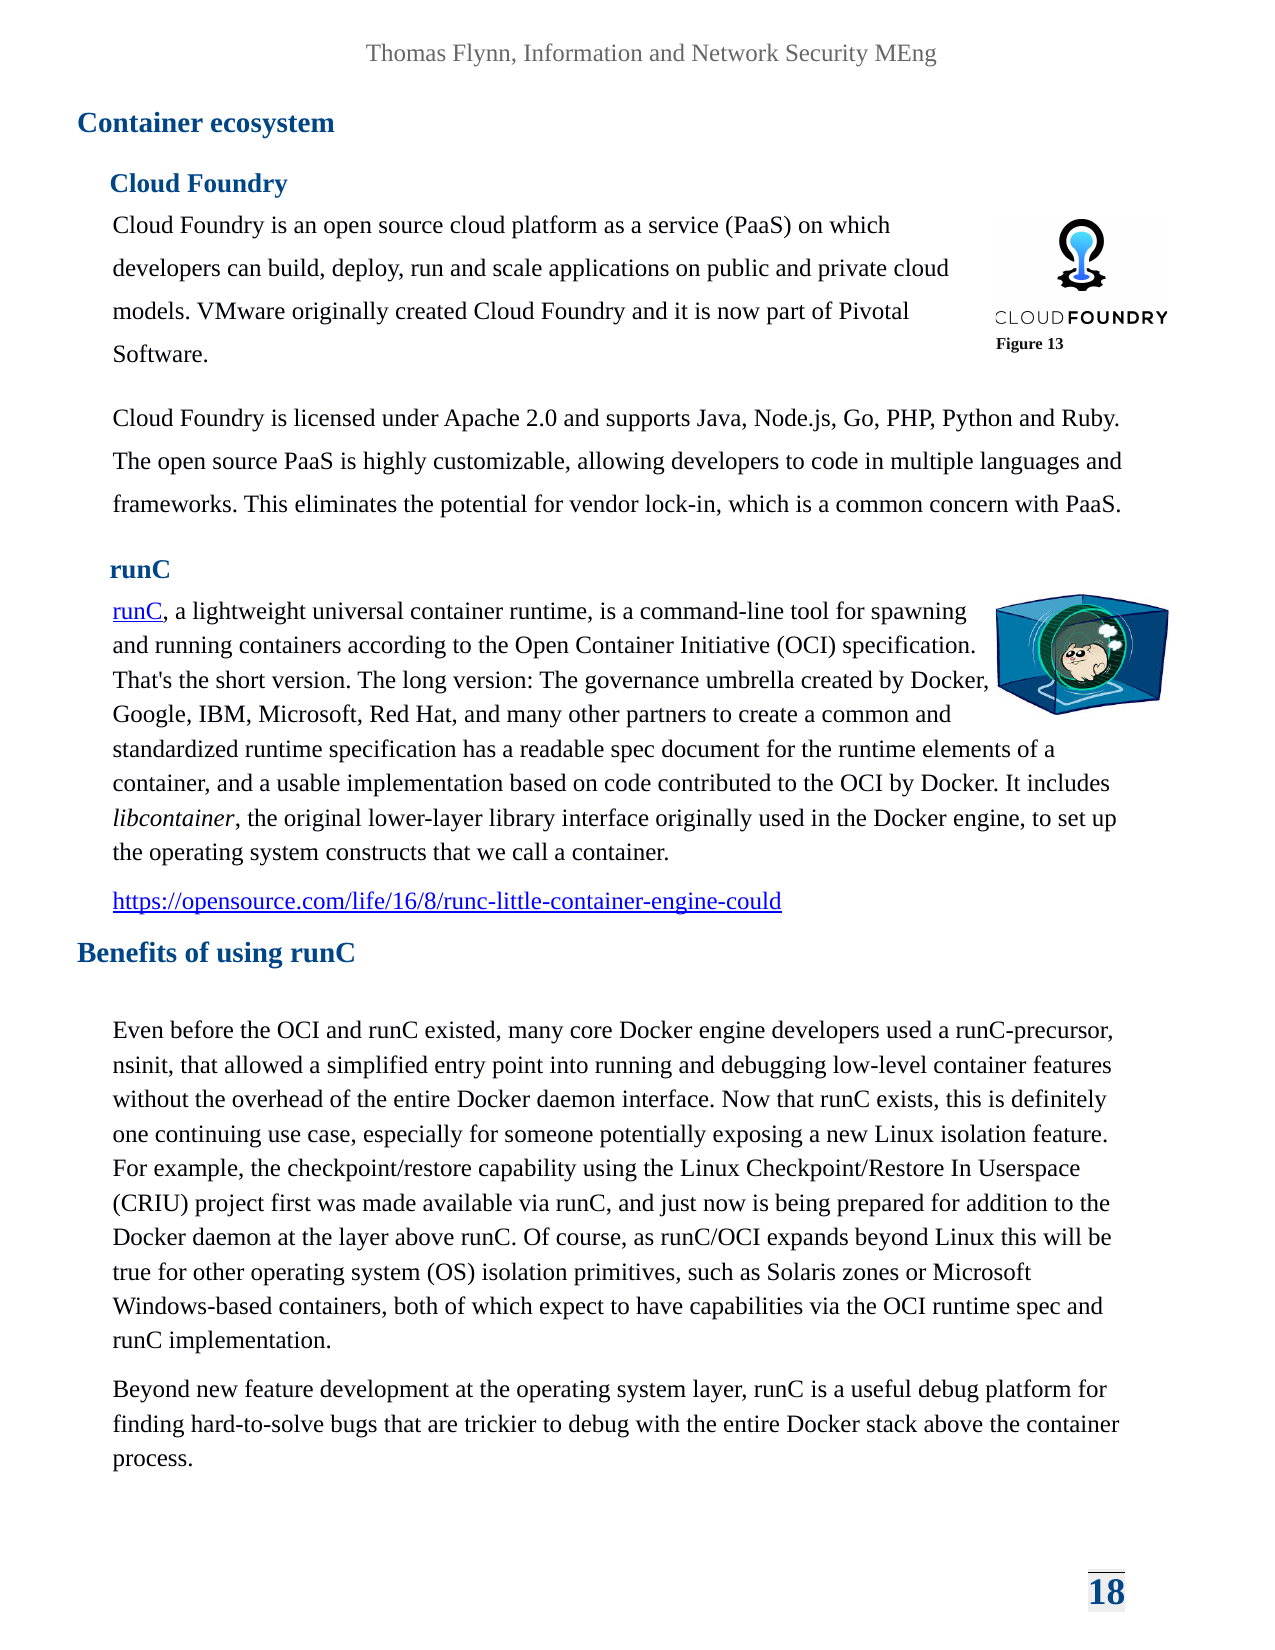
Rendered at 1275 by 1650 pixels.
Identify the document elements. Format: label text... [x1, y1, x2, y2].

text https://opensource.com/life/16/8/runc-little-container-engine-could [112, 886, 1125, 915]
picture [995, 219, 1168, 324]
subtitle Cloud Foundry [109, 167, 1125, 198]
text runC, a lightweight universal container runtime, is a command-line tool for spawning and running containers according to the Open Container Initiative (OCI) specification. That's the short version. The long version: The governance umbrella created by Docker, Google, IBM, Microsoft, Red Hat, and many other partners to create a common and standardized runtime specification has a readable spec document for the runtime elements of a container, and a usable implementation based on code contributed to the OCI by Docker. It includes libcontainer, the original lower-layer library interface originally used in the Docker engine, to set up the operating system constructs that we call a container. [112, 596, 1125, 866]
text Even before the OCI and runC existed, many core Docker engine developers used a runC-precursor, nsinit, that allowed a simplified entry point into running and debugging low-level container features without the overhead of the entire Docker daemon interface. Now that runC exists, this is definitely one continuing use case, especially for someone potentially exposing a new Linux isolation feature. For example, the checkpoint/restore capability using the Linux Checkpoint/Restore In Userspace (CRIU) project first was made available via runC, and just now is being prepared for addition to the Docker daemon at the layer above runC. Of course, as runC/OCI expands beyond Linux this will be true for other operating system (OS) isolation primitives, such as Solaris zones or Microsoft Windows-based containers, both of which expect to have capabilities via the OCI runtime spec and runC implementation. [112, 1015, 1125, 1354]
text Cloud Foundry is an open source cloud platform as a service (PaaS) on which developers can build, deploy, run and scale applications on public and private cloud models. VMware originally created Cloud Foundry and it is now part of Pivotal Software. [112, 207, 1169, 368]
subtitle runC [109, 553, 1125, 584]
subtitle Benefits of using runC [74, 935, 1125, 969]
picture [995, 594, 1169, 715]
text Figure 13 [996, 324, 1169, 353]
subtitle Container ecosystem [74, 105, 1125, 138]
text Cloud Foundry is licensed under Apache 2.0 and supports Java, Node.js, Go, PHP, Python and Ruby. The open source PaaS is highly customizable, allowing developers to code in multiple languages and frameworks. This eliminates the potential for vendor lock-in, which is a common concern with PaaS. [112, 403, 1125, 518]
text Beyond new feature development at the operating system layer, runC is a useful debug platform for finding hard-to-solve bugs that are trickier to debug with the entire Docker stack above the container process. [112, 1374, 1125, 1472]
